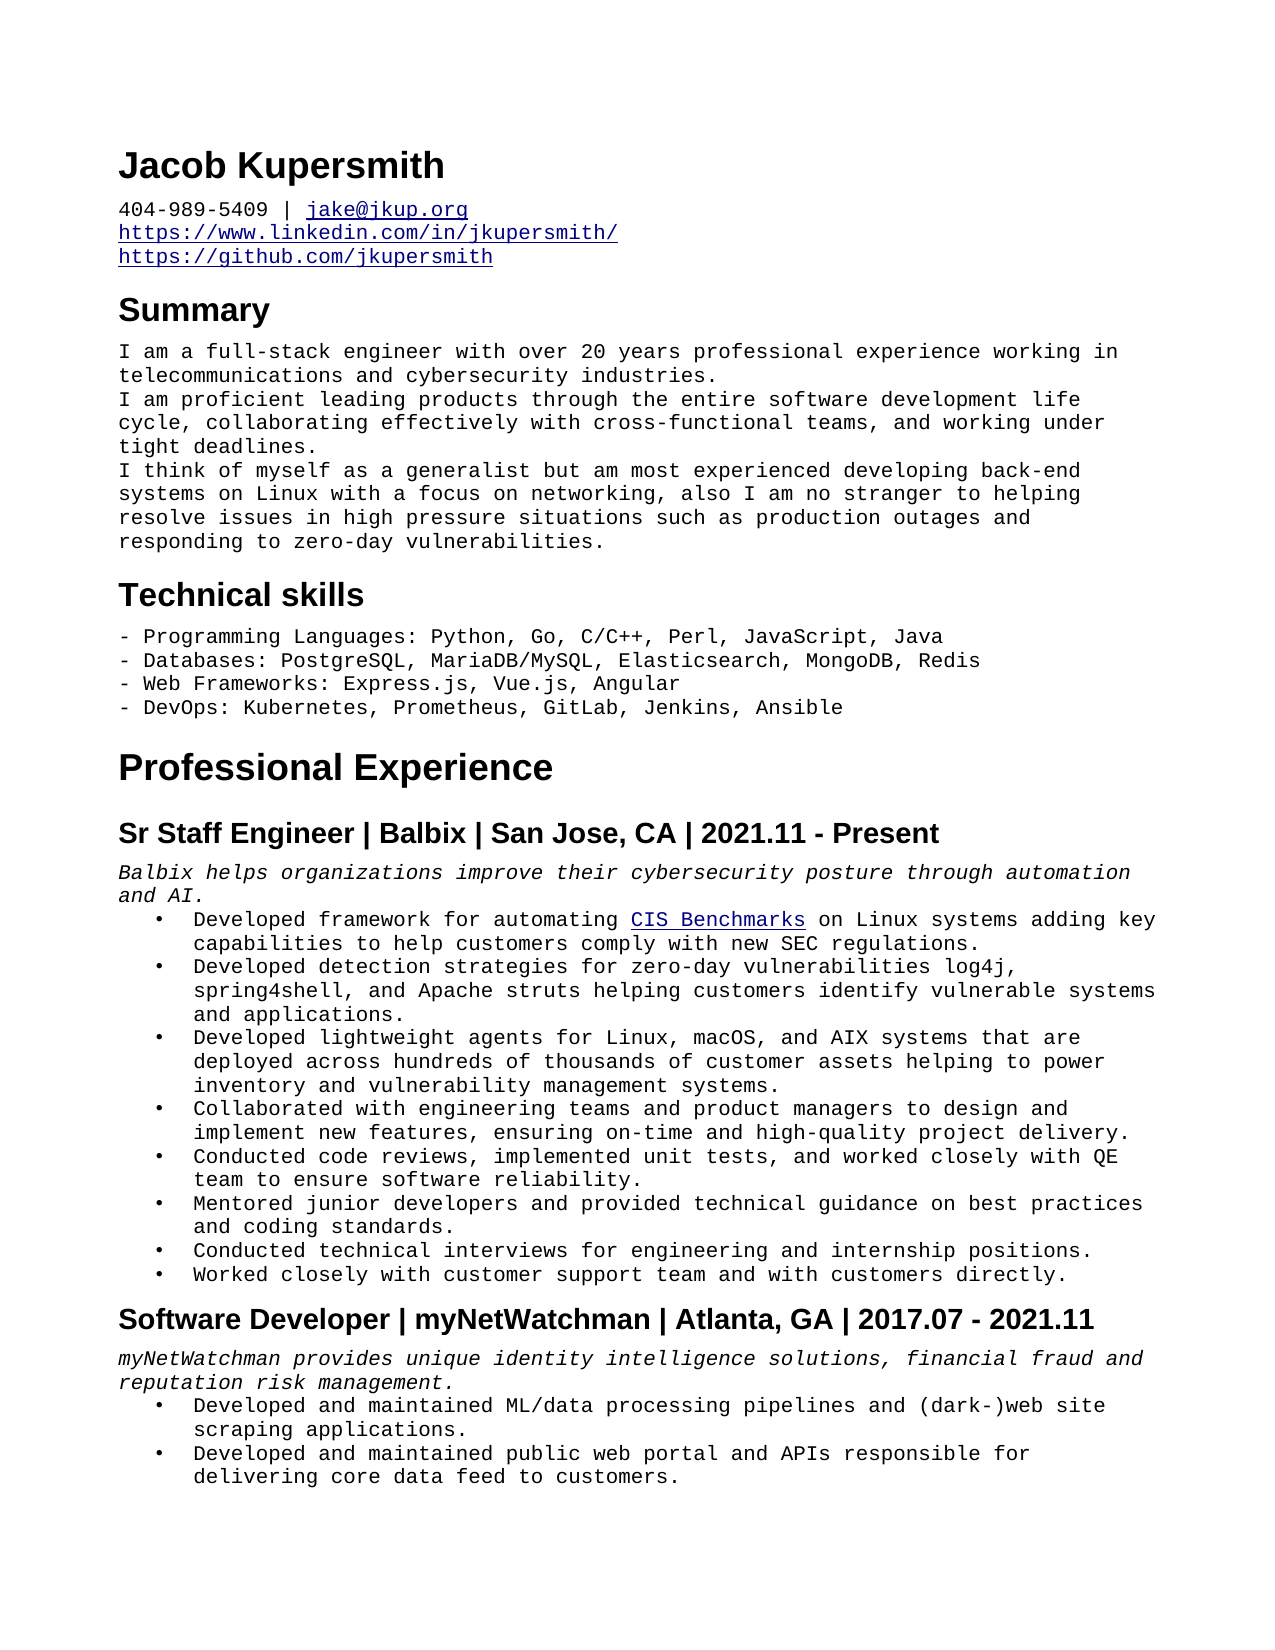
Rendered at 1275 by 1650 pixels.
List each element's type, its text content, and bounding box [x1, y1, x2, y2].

list Mentored junior developers and provided technical guidance on best practices and coding standards. [156, 1193, 1157, 1240]
subtitle Professional Experience [118, 746, 1157, 789]
subtitle Summary [118, 291, 1157, 329]
text - DevOps: Kubernetes, Prometheus, GitLab, Jenkins, Ansible [118, 697, 1157, 721]
list Developed detection strategies for zero-day vulnerabilities log4j, spring4shell, and Apache struts helping customers identify vulnerable systems and applications. [156, 956, 1157, 1027]
list Worked closely with customer support team and with customers directly. [156, 1264, 1157, 1287]
text https://github.com/jkupersmith [118, 246, 1157, 270]
text - Databases: PostgreSQL, MariaDB/MySQL, Elasticsearch, MongoDB, Redis [118, 650, 1157, 673]
text I am proficient leading products through the entire software development life cycle, collaborating effectively with cross-functional teams, and working under tight deadlines. [118, 389, 1157, 460]
text - Web Frameworks: Express.js, Vue.js, Angular [118, 673, 1157, 697]
subtitle Software Developer | myNetWatchman | Atlanta, GA | 2017.07 - 2021.11 [118, 1302, 1157, 1336]
text https://www.linkedin.com/in/jkupersmith/ [118, 222, 1157, 246]
text Balbix helps organizations improve their cybersecurity posture through automation and AI. [118, 862, 1157, 909]
list Conducted technical interviews for engineering and internship positions. [156, 1240, 1157, 1264]
list Developed framework for automating CIS Benchmarks on Linux systems adding key capabilities to help customers comply with new SEC regulations. [156, 909, 1157, 956]
list Collaborated with engineering teams and product managers to design and implement new features, ensuring on-time and high-quality project delivery. [156, 1098, 1157, 1146]
text I think of myself as a generalist but am most experienced developing back-end systems on Linux with a focus on networking, also I am no stranger to helping resolve issues in high pressure situations such as production outages and responding to zero-day vulnerabilities. [118, 460, 1157, 554]
text I am a full-stack engineer with over 20 years professional experience working in telecommunications and cybersecurity industries. [118, 341, 1157, 389]
list Conducted code reviews, implemented unit tests, and worked closely with QE team to ensure software reliability. [156, 1146, 1157, 1193]
subtitle Technical skills [118, 575, 1157, 613]
text 404-989-5409 | jake@jkup.org [118, 199, 1157, 222]
list Developed lightweight agents for Linux, macOS, and AIX systems that are deployed across hundreds of thousands of customer assets helping to power inventory and vulnerability management systems. [156, 1027, 1157, 1098]
subtitle Jacob Kupersmith [118, 143, 1157, 186]
text - Programming Languages: Python, Go, C/C++, Perl, JavaScript, Java [118, 626, 1157, 650]
subtitle Sr Staff Engineer | Balbix | San Jose, CA | 2021.11 - Present [118, 816, 1157, 849]
text myNetWatchman provides unique identity intelligence solutions, financial fraud and reputation risk management. [118, 1348, 1157, 1395]
list Developed and maintained ML/data processing pipelines and (dark-)web site scraping applications. [156, 1395, 1157, 1443]
list Developed and maintained public web portal and APIs responsible for delivering core data feed to customers. [156, 1443, 1157, 1490]
